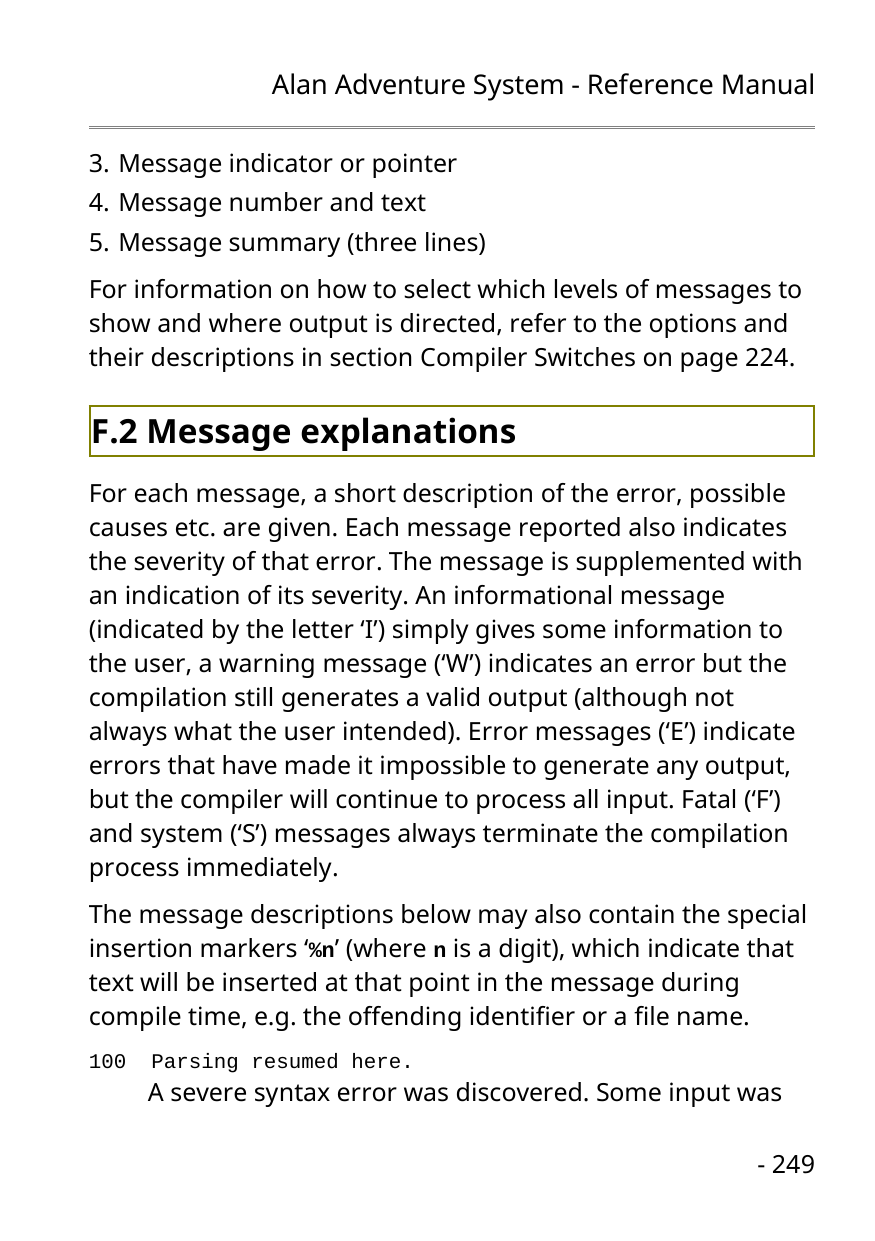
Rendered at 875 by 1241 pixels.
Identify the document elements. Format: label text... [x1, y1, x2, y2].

text For each message, a short description of the error, possible causes etc. are giv­en. Each message reported also indicates the severity of that error. The mes­sage is supplemented with an indication of its severity. An informational mes­sage (indicated by the letter ‘I’) simply gives some information to the user, a warning message (‘W’) indicates an error but the compilation still generates a valid out­put (although not always what the user intended). Error messages (‘E’) indicate errors that have made it impossible to generate any output, but the compiler will continue to process all input. Fatal (‘F’) and system (‘S’) messages always terminate the compilation process immediately. [88, 476, 815, 884]
text For information on how to select which levels of messages to show and where output is directed, refer to the options and their descriptions in section Compiler Switches on page 181. [88, 272, 815, 373]
list Message indicator or pointer [88, 146, 815, 179]
list Message summary (three lines) [88, 225, 815, 259]
text 100 Parsing resumed here. [88, 1051, 815, 1075]
list Message number and text [88, 185, 815, 219]
text A severe syntax error was discovered. Some input was [148, 1075, 815, 1109]
subtitle Message explanations [91, 407, 813, 455]
text The message descriptions below may also contain the special insertion mark­ers ‘%n’ (where n is a digit), which indicate that text will be inserted at that point in the message during compile time, e.g. the offending identifier or a file name. [88, 897, 815, 1032]
